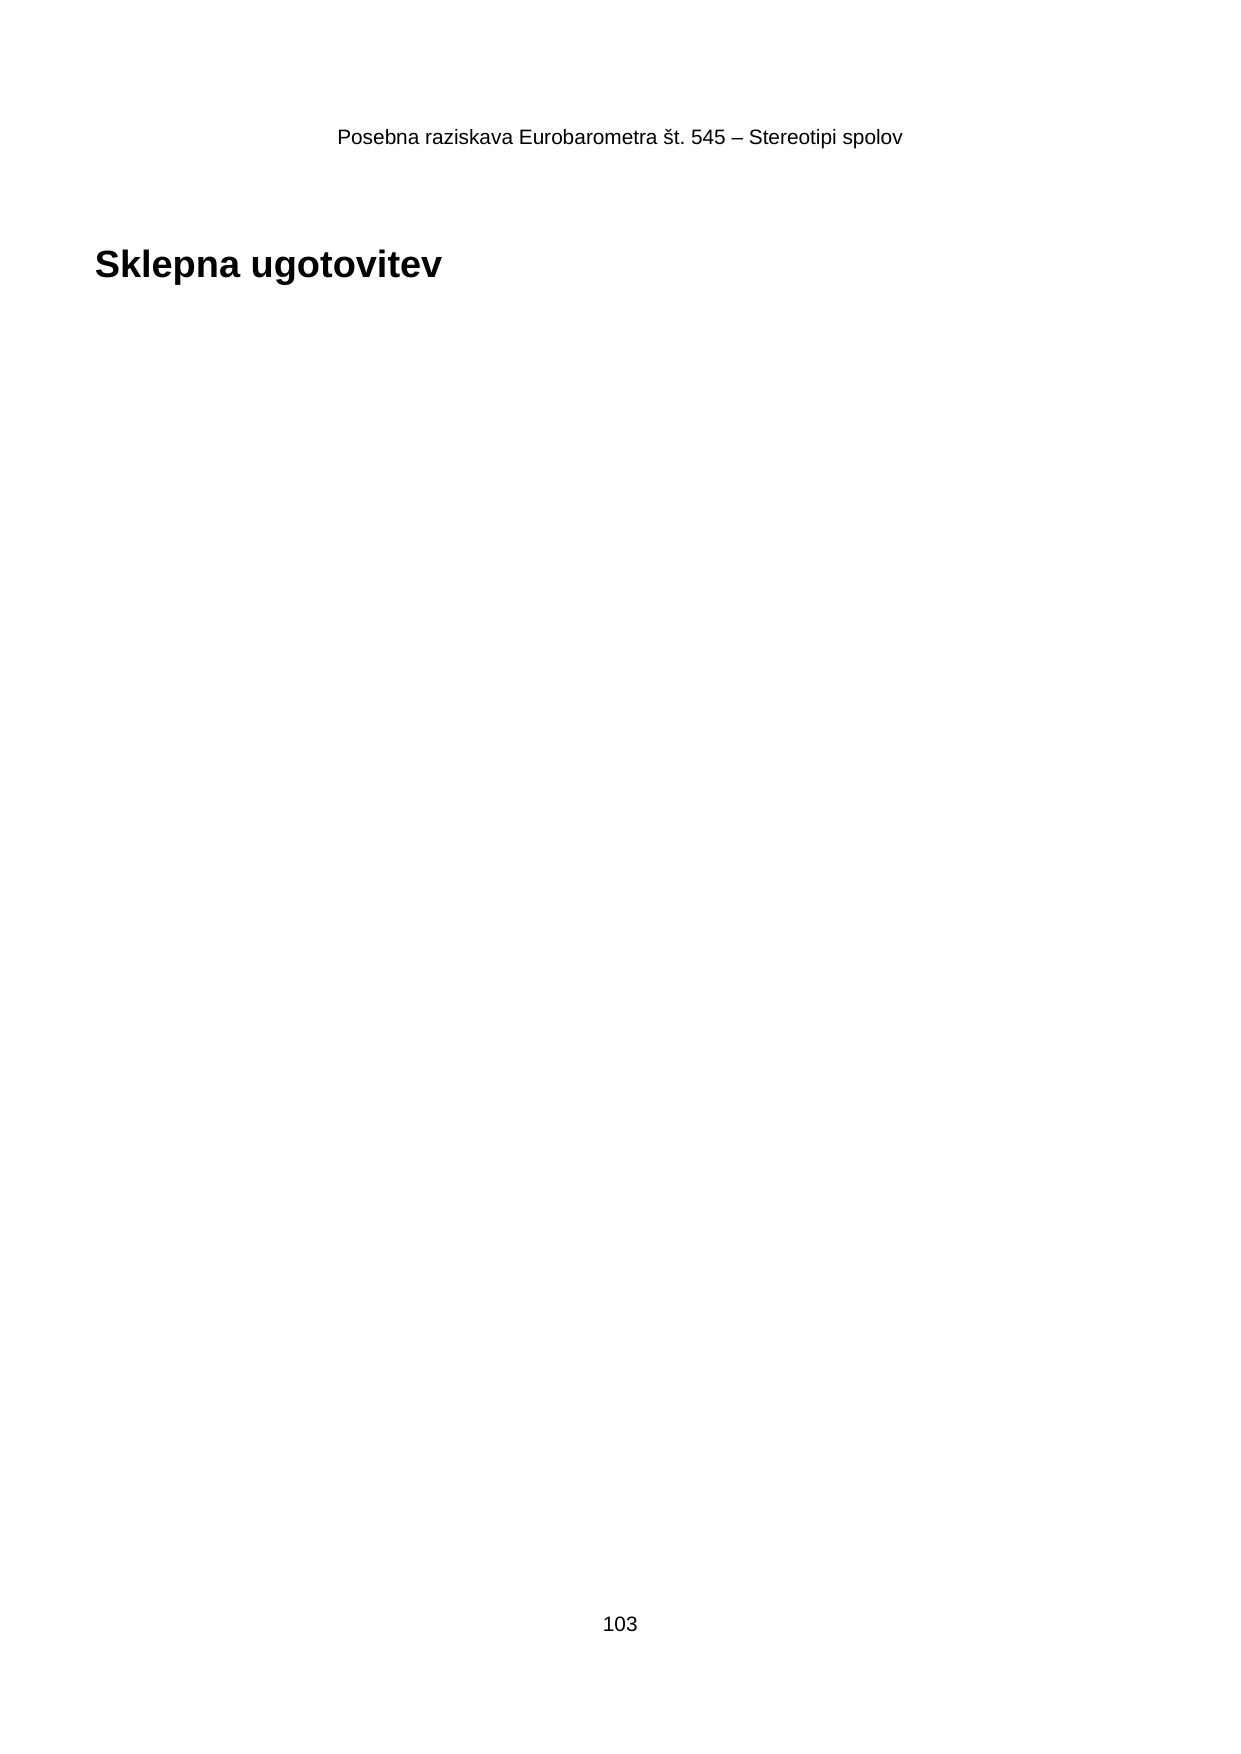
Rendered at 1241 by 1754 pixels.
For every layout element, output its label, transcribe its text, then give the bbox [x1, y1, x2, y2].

subtitle Sklepna ugotovitev [94, 242, 1146, 285]
